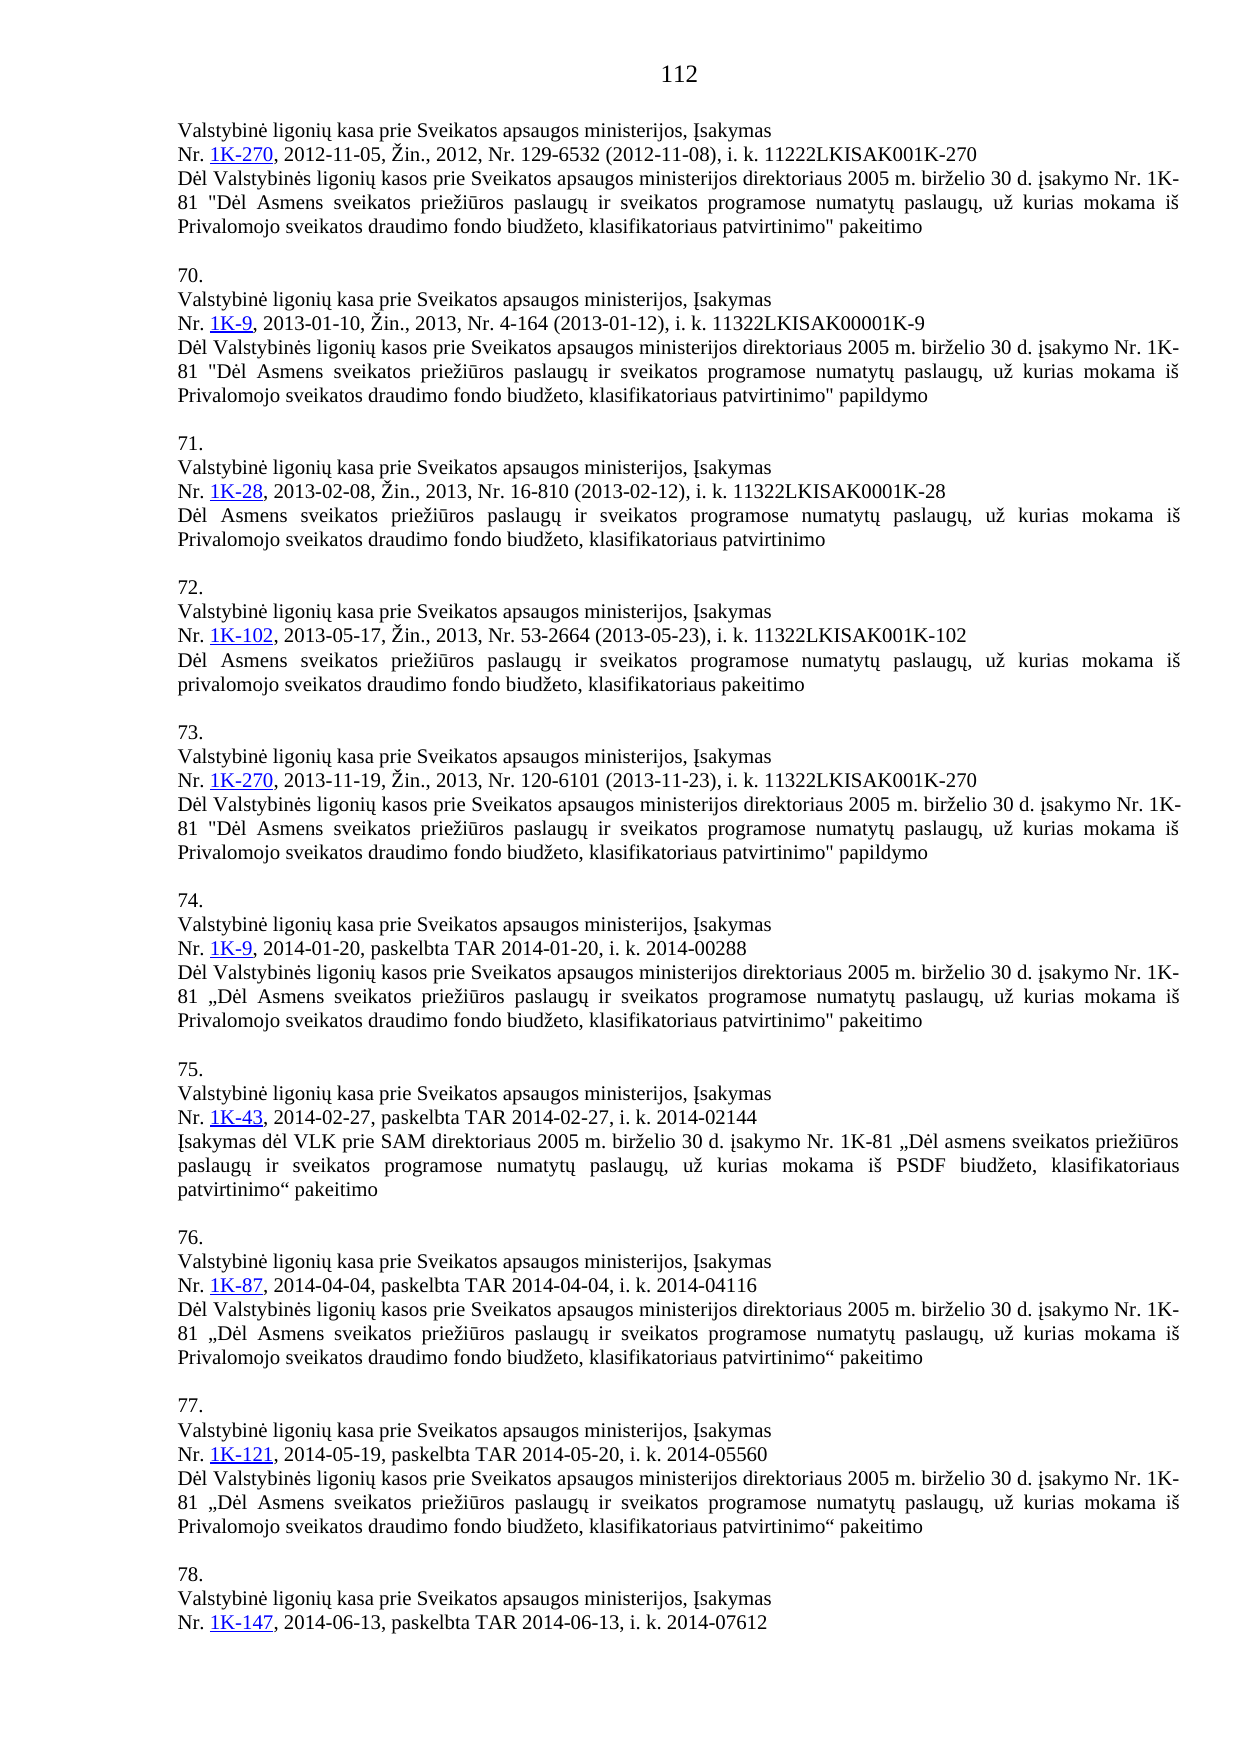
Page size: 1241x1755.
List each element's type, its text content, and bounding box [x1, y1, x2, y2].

text Valstybinė ligonių kasa prie Sveikatos apsaugos ministerijos, Įsakymas [177, 118, 1181, 142]
text Nr. 1K-270, 2012-11-05, Žin., 2012, Nr. 129-6532 (2012-11-08), i. k. 11222LKISAK001K-270 [177, 142, 1181, 166]
text Dėl Valstybinės ligonių kasos prie Sveikatos apsaugos ministerijos direktoriaus 2005 m. birželio 30 d. įsakymo Nr. 1K-81 "Dėl Asmens sveikatos priežiūros paslaugų ir sveikatos programose numatytų paslaugų, už kurias mokama iš Privalomojo sveikatos draudimo fondo biudžeto, klasifikatoriaus patvirtinimo" papildymo [177, 335, 1181, 407]
text Nr. 1K-270, 2013-11-19, Žin., 2013, Nr. 120-6101 (2013-11-23), i. k. 11322LKISAK001K-270 [177, 768, 1181, 792]
text Dėl Valstybinės ligonių kasos prie Sveikatos apsaugos ministerijos direktoriaus 2005 m. birželio 30 d. įsakymo Nr. 1K-81 „Dėl Asmens sveikatos priežiūros paslaugų ir sveikatos programose numatytų paslaugų, už kurias mokama iš Privalomojo sveikatos draudimo fondo biudžeto, klasifikatoriaus patvirtinimo“ pakeitimo [177, 1297, 1181, 1369]
text Dėl Asmens sveikatos priežiūros paslaugų ir sveikatos programose numatytų paslaugų, už kurias mokama iš Privalomojo sveikatos draudimo fondo biudžeto, klasifikatoriaus patvirtinimo [177, 503, 1181, 551]
text Nr. 1K-28, 2013-02-08, Žin., 2013, Nr. 16-810 (2013-02-12), i. k. 11322LKISAK0001K-28 [177, 479, 1181, 503]
text Dėl Valstybinės ligonių kasos prie Sveikatos apsaugos ministerijos direktoriaus 2005 m. birželio 30 d. įsakymo Nr. 1K-81 "Dėl Asmens sveikatos priežiūros paslaugų ir sveikatos programose numatytų paslaugų, už kurias mokama iš Privalomojo sveikatos draudimo fondo biudžeto, klasifikatoriaus patvirtinimo" papildymo [177, 792, 1181, 864]
text 71. [177, 431, 1181, 455]
text Įsakymas dėl VLK prie SAM direktoriaus 2005 m. birželio 30 d. įsakymo Nr. 1K-81 „Dėl asmens sveikatos priežiūros paslaugų ir sveikatos programose numatytų paslaugų, už kurias mokama iš PSDF biudžeto, klasifikatoriaus patvirtinimo“ pakeitimo [177, 1129, 1181, 1201]
text Valstybinė ligonių kasa prie Sveikatos apsaugos ministerijos, Įsakymas [177, 1417, 1181, 1442]
text Dėl Valstybinės ligonių kasos prie Sveikatos apsaugos ministerijos direktoriaus 2005 m. birželio 30 d. įsakymo Nr. 1K-81 „Dėl Asmens sveikatos priežiūros paslaugų ir sveikatos programose numatytų paslaugų, už kurias mokama iš Privalomojo sveikatos draudimo fondo biudžeto, klasifikatoriaus patvirtinimo“ pakeitimo [177, 1466, 1181, 1538]
text 73. [177, 720, 1181, 744]
text Valstybinė ligonių kasa prie Sveikatos apsaugos ministerijos, Įsakymas [177, 599, 1181, 623]
text Nr. 1K-147, 2014-06-13, paskelbta TAR 2014-06-13, i. k. 2014-07612 [177, 1610, 1181, 1634]
text Valstybinė ligonių kasa prie Sveikatos apsaugos ministerijos, Įsakymas [177, 912, 1181, 936]
text 78. [177, 1562, 1181, 1586]
text Nr. 1K-43, 2014-02-27, paskelbta TAR 2014-02-27, i. k. 2014-02144 [177, 1105, 1181, 1129]
text Nr. 1K-9, 2014-01-20, paskelbta TAR 2014-01-20, i. k. 2014-00288 [177, 936, 1181, 960]
text Dėl Valstybinės ligonių kasos prie Sveikatos apsaugos ministerijos direktoriaus 2005 m. birželio 30 d. įsakymo Nr. 1K-81 „Dėl Asmens sveikatos priežiūros paslaugų ir sveikatos programose numatytų paslaugų, už kurias mokama iš Privalomojo sveikatos draudimo fondo biudžeto, klasifikatoriaus patvirtinimo" pakeitimo [177, 960, 1181, 1032]
text Valstybinė ligonių kasa prie Sveikatos apsaugos ministerijos, Įsakymas [177, 1249, 1181, 1273]
text Valstybinė ligonių kasa prie Sveikatos apsaugos ministerijos, Įsakymas [177, 455, 1181, 479]
text Valstybinė ligonių kasa prie Sveikatos apsaugos ministerijos, Įsakymas [177, 1586, 1181, 1610]
text Valstybinė ligonių kasa prie Sveikatos apsaugos ministerijos, Įsakymas [177, 1081, 1181, 1105]
text Nr. 1K-102, 2013-05-17, Žin., 2013, Nr. 53-2664 (2013-05-23), i. k. 11322LKISAK001K-102 [177, 623, 1181, 647]
text 75. [177, 1057, 1181, 1081]
text Dėl Asmens sveikatos priežiūros paslaugų ir sveikatos programose numatytų paslaugų, už kurias mokama iš privalomojo sveikatos draudimo fondo biudžeto, klasifikatoriaus pakeitimo [177, 647, 1181, 696]
text Nr. 1K-121, 2014-05-19, paskelbta TAR 2014-05-20, i. k. 2014-05560 [177, 1442, 1181, 1466]
text Dėl Valstybinės ligonių kasos prie Sveikatos apsaugos ministerijos direktoriaus 2005 m. birželio 30 d. įsakymo Nr. 1K-81 "Dėl Asmens sveikatos priežiūros paslaugų ir sveikatos programose numatytų paslaugų, už kurias mokama iš Privalomojo sveikatos draudimo fondo biudžeto, klasifikatoriaus patvirtinimo" pakeitimo [177, 166, 1181, 238]
text 70. [177, 262, 1181, 287]
text 77. [177, 1393, 1181, 1417]
text Nr. 1K-9, 2013-01-10, Žin., 2013, Nr. 4-164 (2013-01-12), i. k. 11322LKISAK00001K-9 [177, 311, 1181, 335]
text Valstybinė ligonių kasa prie Sveikatos apsaugos ministerijos, Įsakymas [177, 287, 1181, 311]
text Valstybinė ligonių kasa prie Sveikatos apsaugos ministerijos, Įsakymas [177, 744, 1181, 768]
text 76. [177, 1225, 1181, 1249]
text 74. [177, 888, 1181, 912]
text Nr. 1K-87, 2014-04-04, paskelbta TAR 2014-04-04, i. k. 2014-04116 [177, 1273, 1181, 1297]
text 72. [177, 575, 1181, 599]
